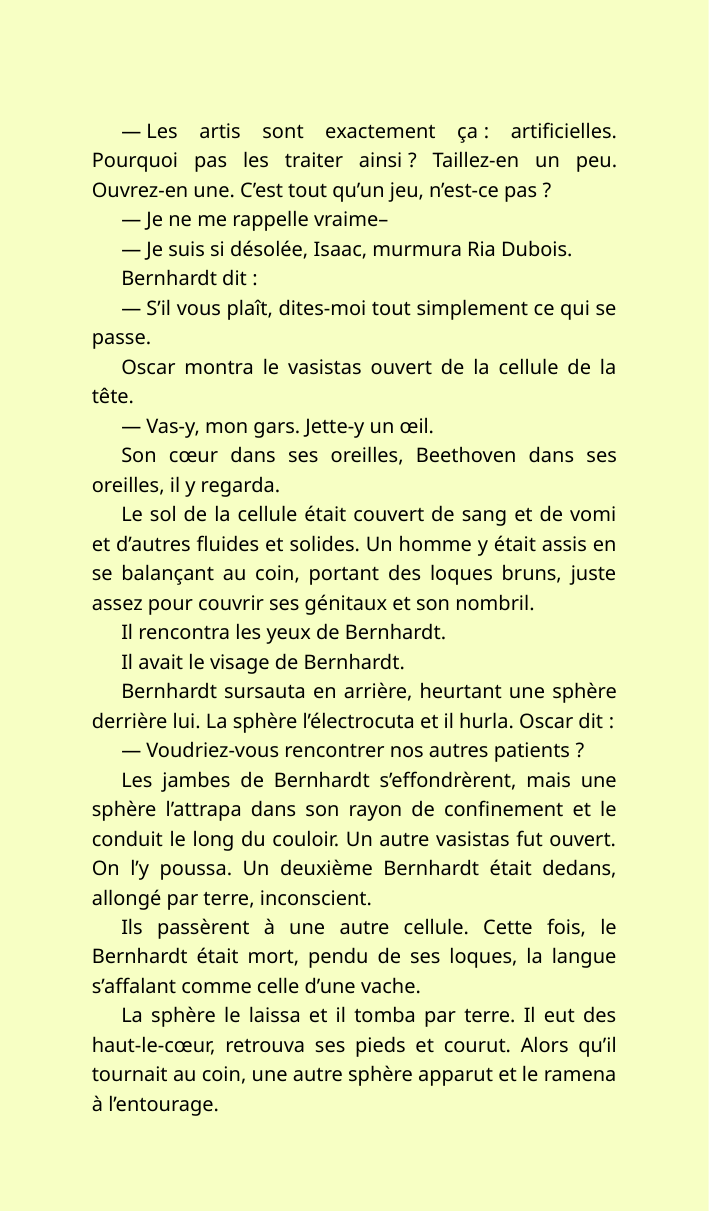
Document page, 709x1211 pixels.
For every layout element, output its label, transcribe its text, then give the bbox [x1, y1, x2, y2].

text Son cœur dans ses oreilles, Beethoven dans ses oreilles, il y regarda. [92, 439, 617, 498]
text — Voudriez-vous rencontrer nos autres patients ? [92, 734, 617, 763]
text — Je suis si désolée, Isaac, murmura Ria Dubois. [92, 233, 617, 262]
text Bernhardt dit : [92, 262, 617, 292]
text — Je ne me rappelle vraime– [92, 203, 617, 233]
text Oscar montra le vasistas ouvert de la cellule de la tête. [92, 351, 617, 410]
text — S’il vous plaît, dites-moi tout simplement ce qui se passe. [92, 292, 617, 351]
text — Vas-y, mon gars. Jette-y un œil. [92, 410, 617, 439]
text Le sol de la cellule était couvert de sang et de vomi et d’autres fluides et solides. Un homme y était assis en se balançant au coin, portant des loques bruns, juste assez pour couvrir ses génitaux et son nombril. [92, 498, 617, 616]
text Ils passèrent à une autre cellule. Cette fois, le Bernhardt était mort, pendu de ses loques, la langue s’affalant comme celle d’une vache. [92, 911, 617, 999]
text Il rencontra les yeux de Bernhardt. [92, 616, 617, 646]
text Les jambes de Bernhardt s’effondrèrent, mais une sphère l’attrapa dans son rayon de confinement et le conduit le long du couloir. Un autre vasistas fut ouvert. On l’y poussa. Un deuxième Bernhardt était dedans, allongé par terre, inconscient. [92, 763, 617, 911]
text Il avait le visage de Bernhardt. [92, 646, 617, 675]
text — Les artis sont exactement ça : artificielles. Pourquoi pas les traiter ainsi ? Taillez-en un peu. Ouvrez-en une. C’est tout qu’un jeu, n’est-ce pas ? [92, 115, 617, 203]
text La sphère le laissa et il tomba par terre. Il eut des haut-le-cœur, retrouva ses pieds et courut. Alors qu’il tournait au coin, une autre sphère apparut et le ramena à l’entourage. [92, 999, 617, 1117]
text Bernhardt sursauta en arrière, heurtant une sphère derrière lui. La sphère l’électrocuta et il hurla. Oscar dit : [92, 675, 617, 734]
